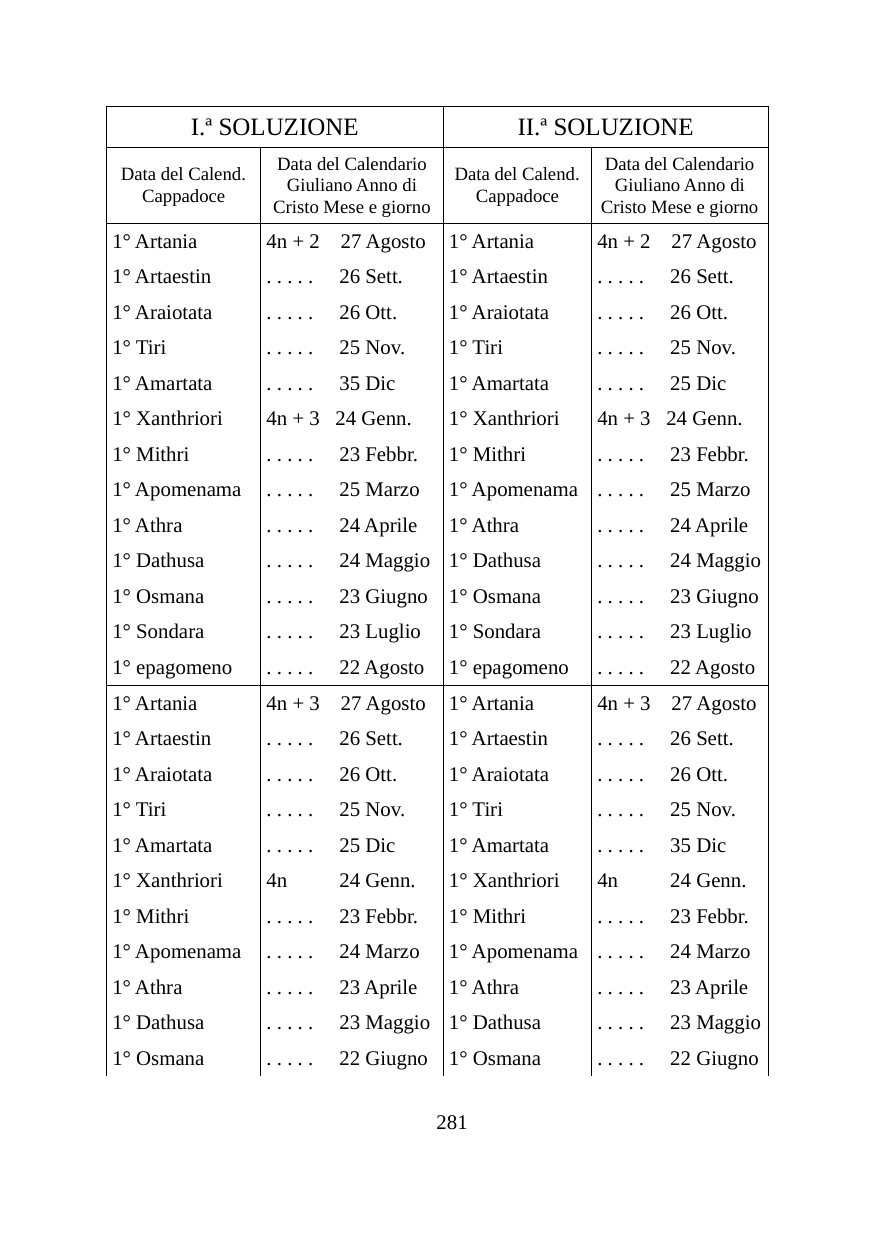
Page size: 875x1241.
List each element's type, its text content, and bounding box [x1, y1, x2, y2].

table_cell 1° Athra [107, 969, 260, 1004]
table_cell . . . . . 24 Aprile [261, 507, 443, 543]
table_cell 1° Sondara [444, 614, 591, 649]
table_cell . . . . . 23 Giugno [592, 578, 768, 614]
table_cell 4n + 3 24 Genn. [261, 401, 443, 436]
table_cell Data del Calendario Giuliano Anno di Cristo Mese e giorno [261, 148, 443, 223]
table_cell 1° Artania [444, 224, 591, 258]
table_cell 1° Araiotata [444, 294, 591, 329]
table_cell 1° Tiri [107, 791, 260, 827]
table_cell 4n + 3 27 Agosto [261, 686, 443, 720]
table_cell 1° Araiotata [107, 756, 260, 791]
table_cell . . . . . 26 Ott. [261, 294, 443, 329]
table_cell 1° Artaestin [444, 720, 591, 756]
table_cell 1° Amartata [107, 827, 260, 862]
table_cell . . . . . 25 Nov. [592, 791, 768, 827]
table_cell 1° Amartata [444, 365, 591, 401]
table_cell . . . . . 25 Marzo [592, 472, 768, 507]
table_cell 1° Athra [444, 969, 591, 1004]
table_cell 1° Dathusa [444, 543, 591, 578]
table_cell 1° Apomenama [444, 934, 591, 969]
table_cell . . . . . 23 Maggio [261, 1005, 443, 1040]
table_cell 1° Artaestin [107, 720, 260, 756]
table_cell 1° Mithri [107, 898, 260, 933]
table_cell . . . . . 35 Dic [261, 365, 443, 401]
table_cell 1° Sondara [107, 614, 260, 649]
table_cell . . . . . 23 Febbr. [261, 898, 443, 933]
table_cell 1° Artania [107, 686, 260, 720]
table_cell 1° Xanthriori [444, 863, 591, 898]
table_cell 4n + 2 27 Agosto [592, 224, 768, 258]
table_cell 1° Mithri [107, 436, 260, 472]
table_cell 1° Xanthriori [444, 401, 591, 436]
table_cell . . . . . 22 Agosto [261, 649, 443, 685]
table_cell 1° Xanthriori [107, 401, 260, 436]
table_cell . . . . . 23 Luglio [592, 614, 768, 649]
table_cell . . . . . 25 Dic [261, 827, 443, 862]
table_cell . . . . . 23 Giugno [261, 578, 443, 614]
table_cell 1° Artaestin [444, 259, 591, 294]
table_cell Data del Calend. Cappadoce [444, 148, 591, 223]
table_cell 1° epagomeno [107, 649, 260, 685]
table_cell 1° Osmana [444, 578, 591, 614]
table_cell 1° Dathusa [107, 543, 260, 578]
table_cell 1° Dathusa [107, 1005, 260, 1040]
table_cell Data del Calend. Cappadoce [107, 148, 260, 223]
table_cell . . . . . 23 Luglio [261, 614, 443, 649]
table_cell . . . . . 26 Sett. [261, 720, 443, 756]
table_cell 1° Osmana [107, 1040, 260, 1076]
table_cell 1° epagomeno [444, 649, 591, 685]
table_cell 4n + 2 27 Agosto [261, 224, 443, 258]
table_cell 1° Osmana [107, 578, 260, 614]
table_cell . . . . . 23 Febbr. [592, 436, 768, 472]
table_cell 1° Apomenama [107, 472, 260, 507]
table_header II.ª SOLUZIONE [444, 107, 768, 147]
table_cell 4n + 3 27 Agosto [592, 686, 768, 720]
table_cell . . . . . 23 Aprile [592, 969, 768, 1004]
table_cell 4n + 3 24 Genn. [592, 401, 768, 436]
table_cell . . . . . 26 Sett. [592, 259, 768, 294]
table_cell . . . . . 26 Ott. [261, 756, 443, 791]
table_cell 1° Artaestin [107, 259, 260, 294]
table_cell 1° Tiri [444, 791, 591, 827]
table_cell 1° Amartata [444, 827, 591, 862]
table_cell 1° Athra [107, 507, 260, 543]
table_cell . . . . . 23 Febbr. [592, 898, 768, 933]
table_cell 1° Apomenama [107, 934, 260, 969]
table_cell 1° Tiri [107, 330, 260, 365]
table_cell Data del Calendario Giuliano Anno di Cristo Mese e giorno [592, 148, 768, 223]
table_cell 1° Athra [444, 507, 591, 543]
table_cell 1° Amartata [107, 365, 260, 401]
table_cell . . . . . 25 Nov. [261, 791, 443, 827]
table_cell . . . . . 26 Sett. [261, 259, 443, 294]
table_cell 1° Araiotata [444, 756, 591, 791]
table_cell . . . . . 25 Marzo [261, 472, 443, 507]
table_cell . . . . . 24 Marzo [261, 934, 443, 969]
table_cell . . . . . 26 Ott. [592, 294, 768, 329]
table_cell . . . . . 24 Maggio [261, 543, 443, 578]
table_cell . . . . . 24 Marzo [592, 934, 768, 969]
table_cell 4n 24 Genn. [261, 863, 443, 898]
table_cell 1° Apomenama [444, 472, 591, 507]
table_cell . . . . . 22 Giugno [592, 1040, 768, 1076]
table_cell 1° Araiotata [107, 294, 260, 329]
table_header I.ª SOLUZIONE [107, 107, 443, 147]
table_cell . . . . . 24 Aprile [592, 507, 768, 543]
table_cell 1° Artania [444, 686, 591, 720]
table_cell . . . . . 25 Dic [592, 365, 768, 401]
table_cell 1° Dathusa [444, 1005, 591, 1040]
table_cell . . . . . 25 Nov. [592, 330, 768, 365]
table_cell 4n 24 Genn. [592, 863, 768, 898]
table_cell 1° Mithri [444, 436, 591, 472]
table_cell . . . . . 23 Aprile [261, 969, 443, 1004]
table_cell 1° Tiri [444, 330, 591, 365]
table_cell 1° Xanthriori [107, 863, 260, 898]
table_cell . . . . . 26 Sett. [592, 720, 768, 756]
table_cell 1° Mithri [444, 898, 591, 933]
table_cell . . . . . 22 Agosto [592, 649, 768, 685]
table_cell 1° Osmana [444, 1040, 591, 1076]
table_cell . . . . . 24 Maggio [592, 543, 768, 578]
table_cell . . . . . 25 Nov. [261, 330, 443, 365]
table_cell 1° Artania [107, 224, 260, 258]
table_cell . . . . . 22 Giugno [261, 1040, 443, 1076]
table_cell . . . . . 23 Maggio [592, 1005, 768, 1040]
table_cell . . . . . 26 Ott. [592, 756, 768, 791]
table_cell . . . . . 35 Dic [592, 827, 768, 862]
table_cell . . . . . 23 Febbr. [261, 436, 443, 472]
